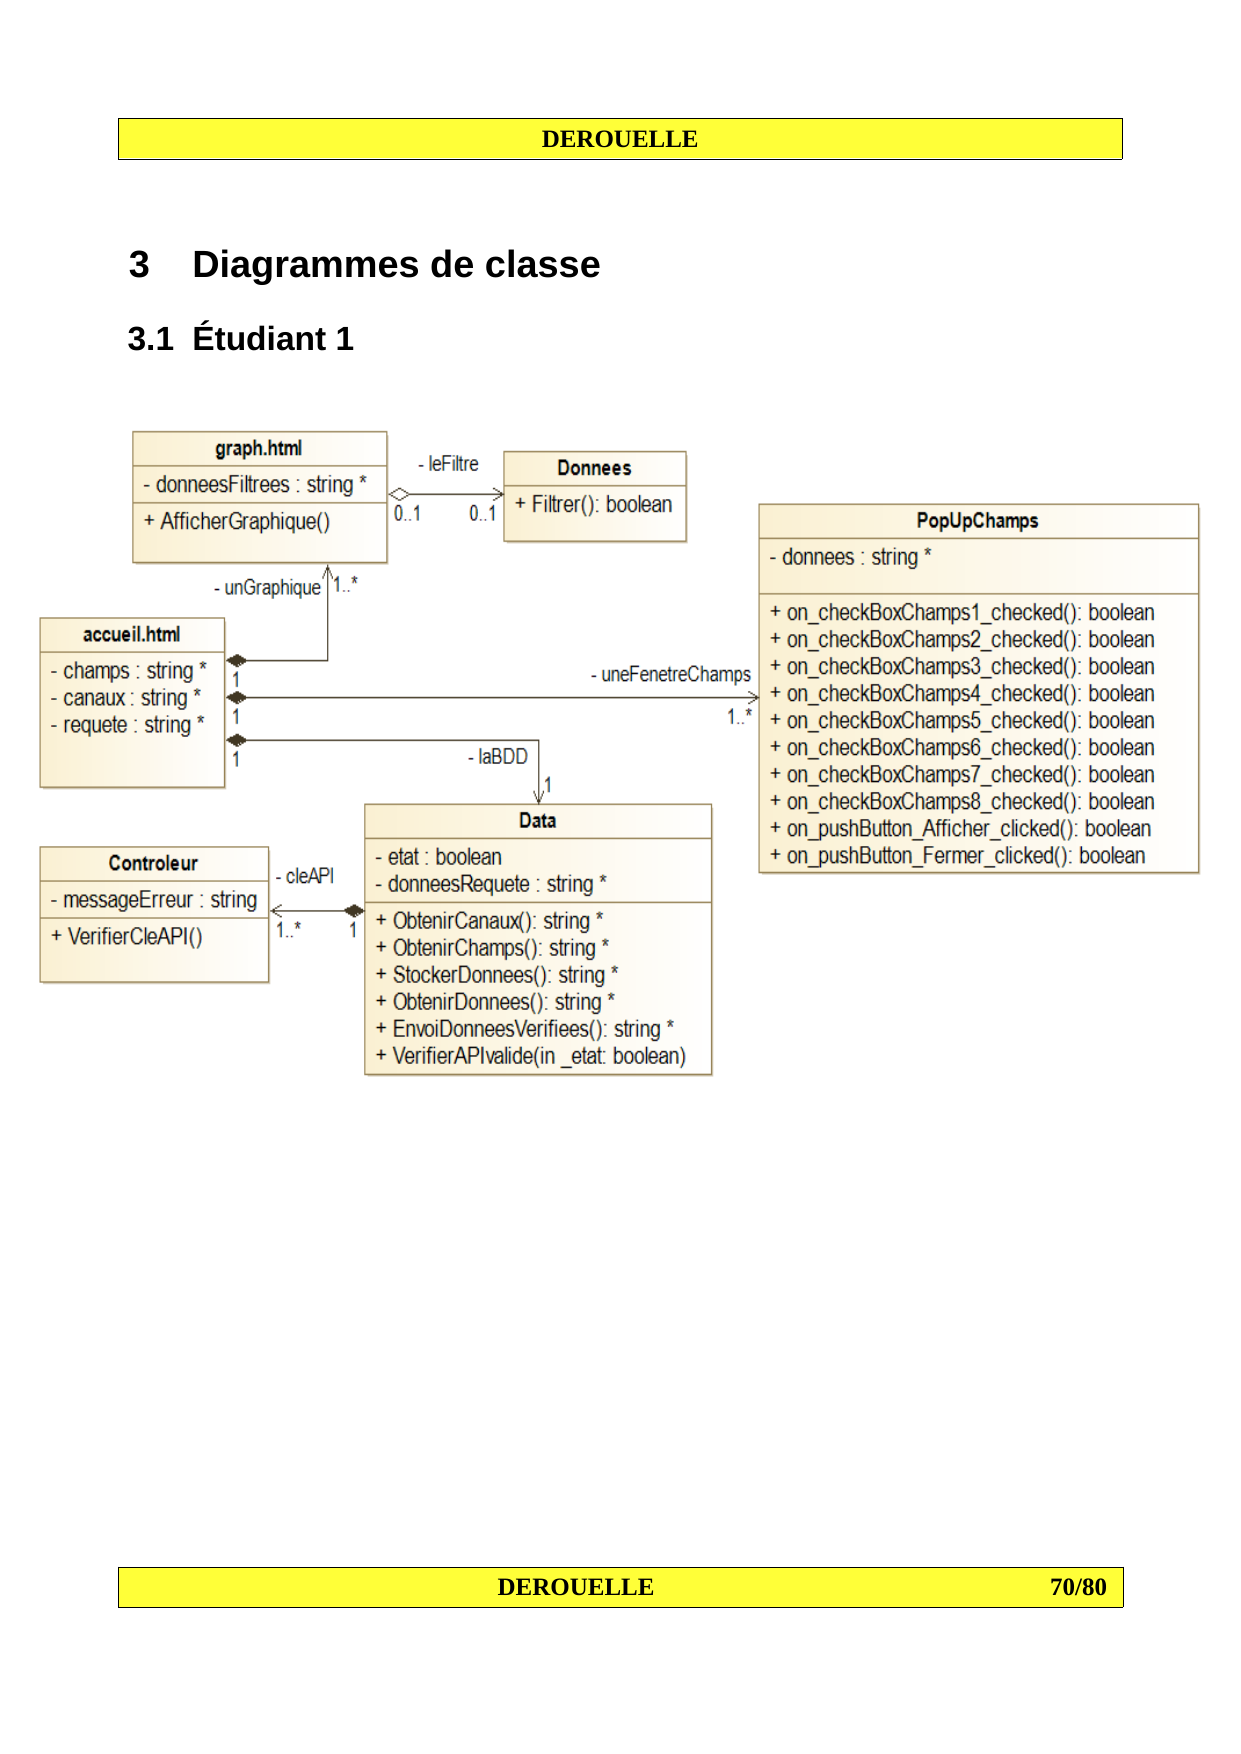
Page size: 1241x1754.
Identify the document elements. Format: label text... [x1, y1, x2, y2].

subtitle Diagrammes de classe [118, 242, 1122, 285]
picture [28, 417, 1212, 1091]
subtitle Étudiant 1 [118, 319, 1122, 357]
